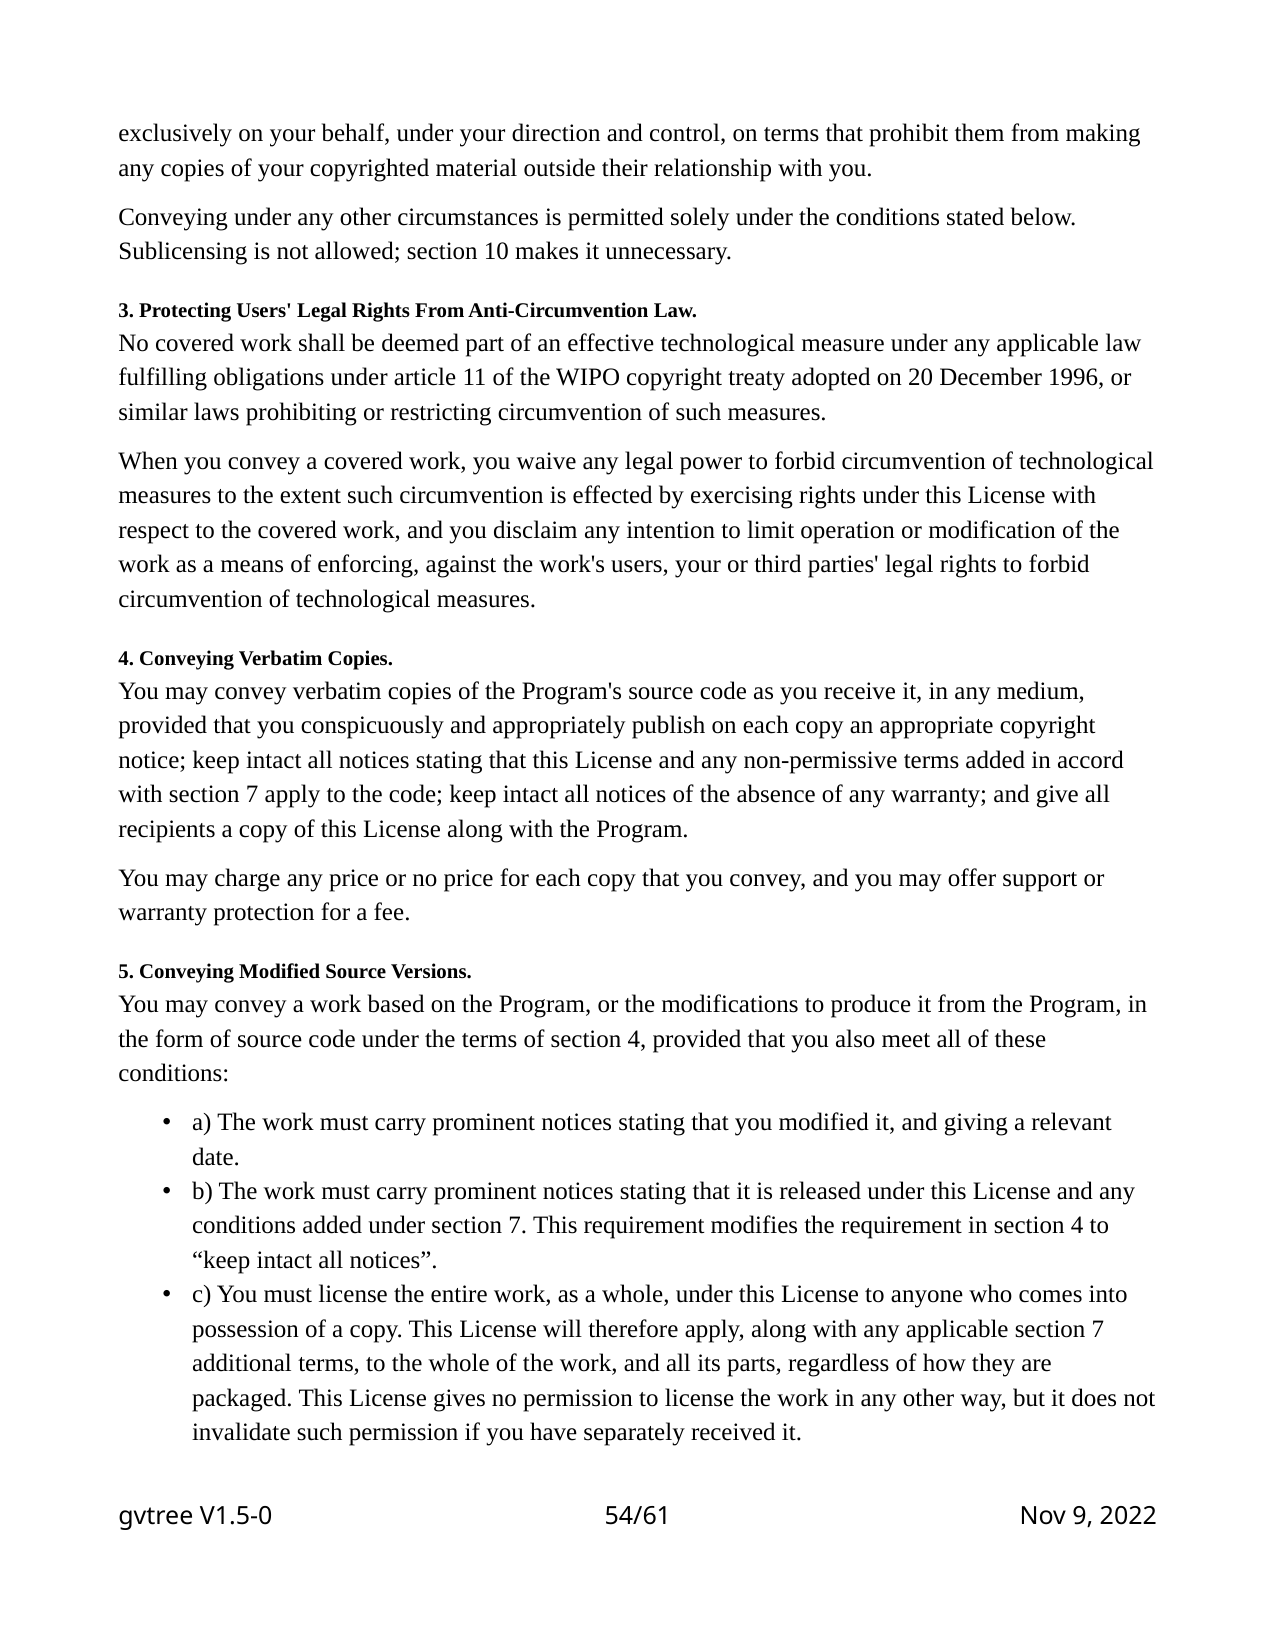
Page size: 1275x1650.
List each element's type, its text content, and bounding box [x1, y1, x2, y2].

text You may convey verbatim copies of the Program's source code as you receive it, in any medium, provided that you conspicuously and appropriately publish on each copy an appropriate copyright notice; keep intact all notices stating that this License and any non-permissive terms added in accord with section 7 apply to the code; keep intact all notices of the absence of any warranty; and give all recipients a copy of this License along with the Program. [118, 676, 1157, 842]
text You may convey a work based on the Program, or the modifications to produce it from the Program, in the form of source code under the terms of section 4, provided that you also meet all of these conditions: [118, 989, 1157, 1087]
subtitle 4. Conveying Verbatim Copies. [118, 646, 1157, 669]
subtitle 3. Protecting Users' Legal Rights From Anti-Circumvention Law. [118, 298, 1157, 322]
list b) The work must carry prominent notices stating that it is released under this License and any conditions added under section 7. This requirement modifies the requirement in section 4 to “keep intact all notices”. [162, 1176, 1157, 1274]
text You may charge any price or no price for each copy that you convey, and you may offer support or warranty protection for a fee. [118, 863, 1157, 926]
text No covered work shall be deemed part of an effective technological measure under any applicable law fulfilling obligations under article 11 of the WIPO copyright treaty adopted on 20 December 1996, or similar laws prohibiting or restricting circumvention of such measures. [118, 328, 1157, 426]
subtitle 5. Conveying Modified Source Versions. [118, 959, 1157, 983]
text Conveying under any other circumstances is permitted solely under the conditions stated below. Sublicensing is not allowed; section 10 makes it unnecessary. [118, 202, 1157, 265]
text When you convey a covered work, you waive any legal power to forbid circumvention of technological measures to the extent such circumvention is effected by exercising rights under this License with respect to the covered work, and you disclaim any intention to limit operation or modification of the work as a means of enforcing, against the work's users, your or third parties' legal rights to forbid circumvention of technological measures. [118, 446, 1157, 613]
list c) You must license the entire work, as a whole, under this License to anyone who comes into possession of a copy. This License will therefore apply, along with any applicable section 7 additional terms, to the whole of the work, and all its parts, regardless of how they are packaged. This License gives no permission to license the work in any other way, but it does not invalidate such permission if you have separately received it. [162, 1279, 1157, 1446]
list a) The work must carry prominent notices stating that you modified it, and giving a relevant date. [162, 1107, 1157, 1170]
text exclusively on your behalf, under your direction and control, on terms that prohibit them from making any copies of your copyrighted material outside their relationship with you. [118, 118, 1157, 181]
